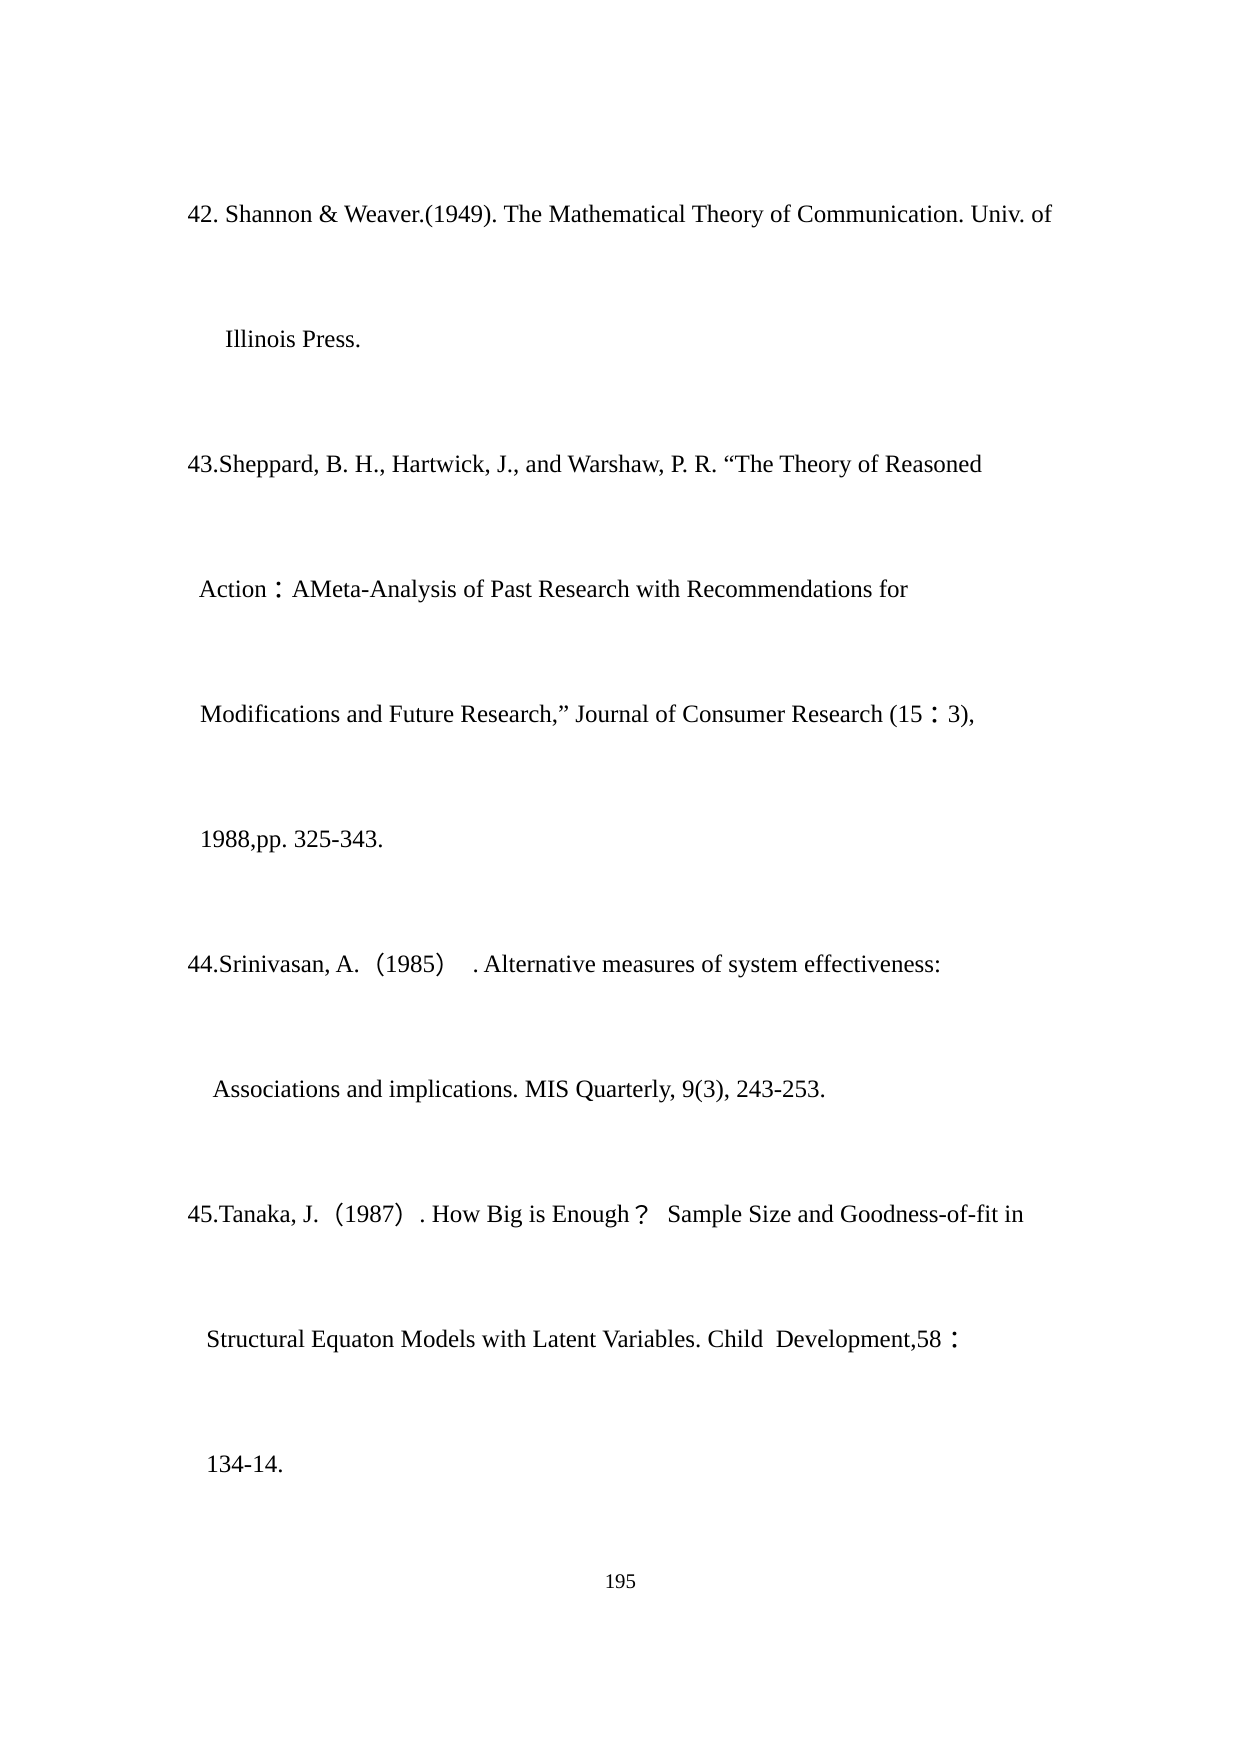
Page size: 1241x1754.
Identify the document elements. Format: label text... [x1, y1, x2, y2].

text Associations and implications. MIS Quarterly, 9(3), 243-253. [187, 1047, 1053, 1109]
text Illinois Press. [187, 297, 1053, 359]
text 45.Tanaka, J.（1987）. How Big is Enough？ Sample Size and Goodness-of-fit in [187, 1172, 1053, 1234]
text Action：AMeta-Analysis of Past Research with Recommendations for [187, 547, 1053, 609]
text Modifications and Future Research,” Journal of Consumer Research (15：3), [187, 672, 1053, 734]
text 42. Shannon & Weaver.(1949). The Mathematical Theory of Communication. Univ. of [187, 172, 1053, 234]
text 134-14. [187, 1422, 1053, 1484]
text 44.Srinivasan, A.（1985） . Alternative measures of system effectiveness: [187, 922, 1053, 984]
text 1988,pp. 325-343. [187, 797, 1053, 859]
text Structural Equaton Models with Latent Variables. Child Development,58： [187, 1297, 1053, 1359]
text 43.Sheppard, B. H., Hartwick, J., and Warshaw, P. R. “The Theory of Reasoned [187, 422, 1053, 484]
